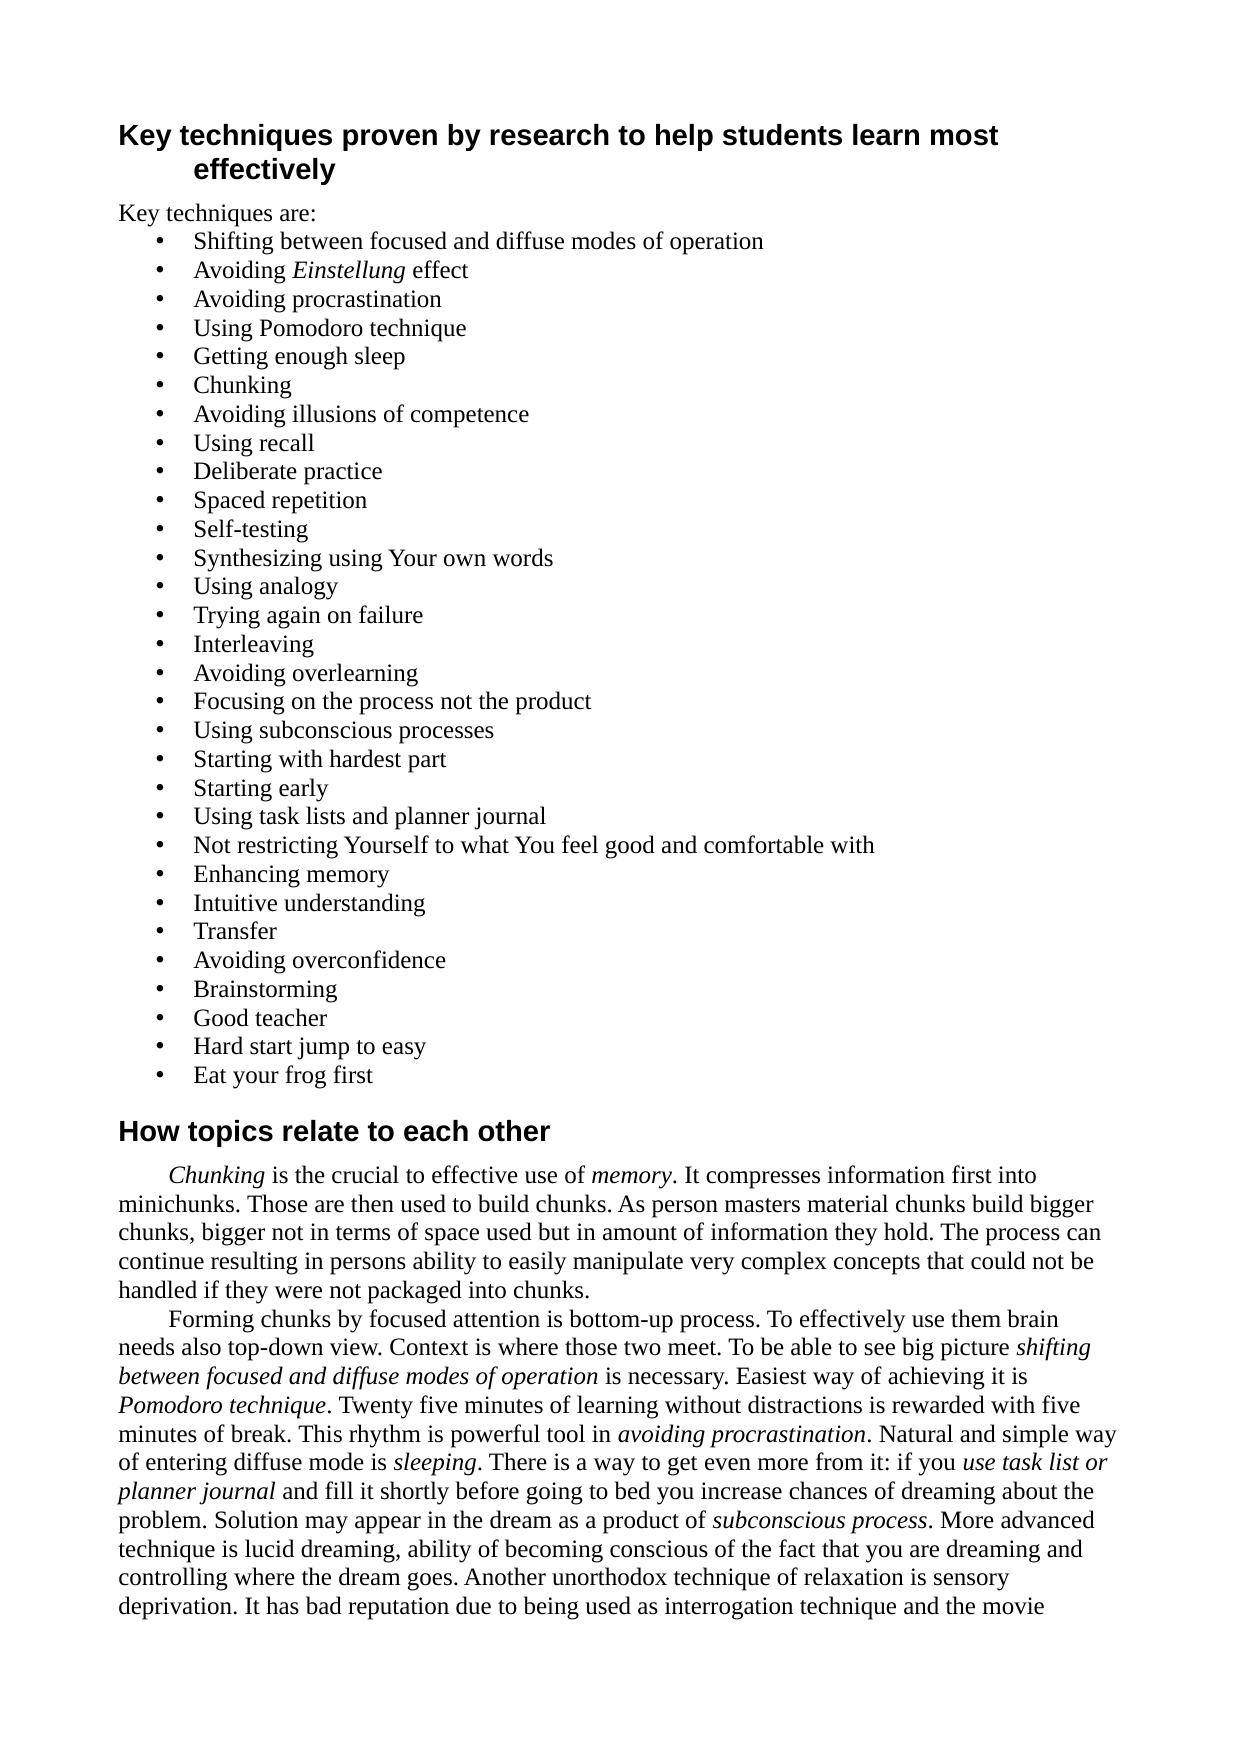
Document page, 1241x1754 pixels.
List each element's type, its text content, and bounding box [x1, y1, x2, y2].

subtitle How topics relate to each other [118, 1114, 1122, 1147]
list Synthesizing using Your own words [156, 543, 1122, 571]
list Shifting between focused and diffuse modes of operation [156, 226, 1122, 255]
list Avoiding procrastination [156, 284, 1122, 313]
list Using subconscious processes [156, 715, 1122, 744]
subtitle Key techniques proven by research to help students learn most effectively [118, 118, 1122, 185]
list Chunking [156, 370, 1122, 399]
list Good teacher [156, 1003, 1122, 1031]
list Interleaving [156, 629, 1122, 658]
list Spaced repetition [156, 485, 1122, 514]
list Brainstorming [156, 974, 1122, 1003]
list Deliberate practice [156, 456, 1122, 485]
list Avoiding Einstellung effect [156, 255, 1122, 284]
list Avoiding overconfidence [156, 945, 1122, 974]
list Focusing on the process not the product [156, 686, 1122, 715]
list Using task lists and planner journal [156, 801, 1122, 830]
list Using recall [156, 428, 1122, 456]
list Avoiding overlearning [156, 658, 1122, 686]
list Trying again on failure [156, 600, 1122, 629]
list Not restricting Yourself to what You feel good and comfortable with [156, 830, 1122, 859]
list Using Pomodoro technique [156, 313, 1122, 341]
list Self-testing [156, 514, 1122, 543]
list Starting with hardest part [156, 744, 1122, 773]
list Using analogy [156, 571, 1122, 600]
list Enhancing memory [156, 859, 1122, 888]
text Chunking is the crucial to effective use of memory. It compresses information first into minichunks. Those are then used to build chunks. As person masters material chunks build bigger chunks, bigger not in terms of space used but in amount of information they hold. The process can continue resulting in persons ability to easily manipulate very complex concepts that could not be handled if they were not packaged into chunks. [118, 1160, 1122, 1304]
text Forming chunks by focused attention is bottom-up process. To effectively use them brain needs also top-down view. Context is where those two meet. To be able to see big picture shifting between focused and diffuse modes of operation is necessary. Easiest way of achieving it is Pomodoro technique. Twenty five minutes of learning without distractions is rewarded with five minutes of break. This rhythm is powerful tool in avoiding procrastination. Natural and simple way of entering diffuse mode is sleeping. There is a way to get even more from it: if you use task list or planner journal and fill it shortly before going to bed you increase chances of dreaming about the problem. Solution may appear in the dream as a product of subconscious process. More advanced technique is lucid dreaming, ability of becoming conscious of the fact that you are dreaming and controlling where the dream goes. Another unorthodox technique of relaxation is sensory deprivation. It has bad reputation due to being used as interrogation technique and the movie [118, 1304, 1122, 1620]
list Starting early [156, 773, 1122, 801]
list Eat your frog first [156, 1060, 1122, 1089]
list Getting enough sleep [156, 341, 1122, 370]
text Key techniques are: [118, 198, 1122, 226]
list Intuitive understanding [156, 888, 1122, 916]
list Avoiding illusions of competence [156, 399, 1122, 428]
list Transfer [156, 916, 1122, 945]
list Hard start jump to easy [156, 1031, 1122, 1060]
